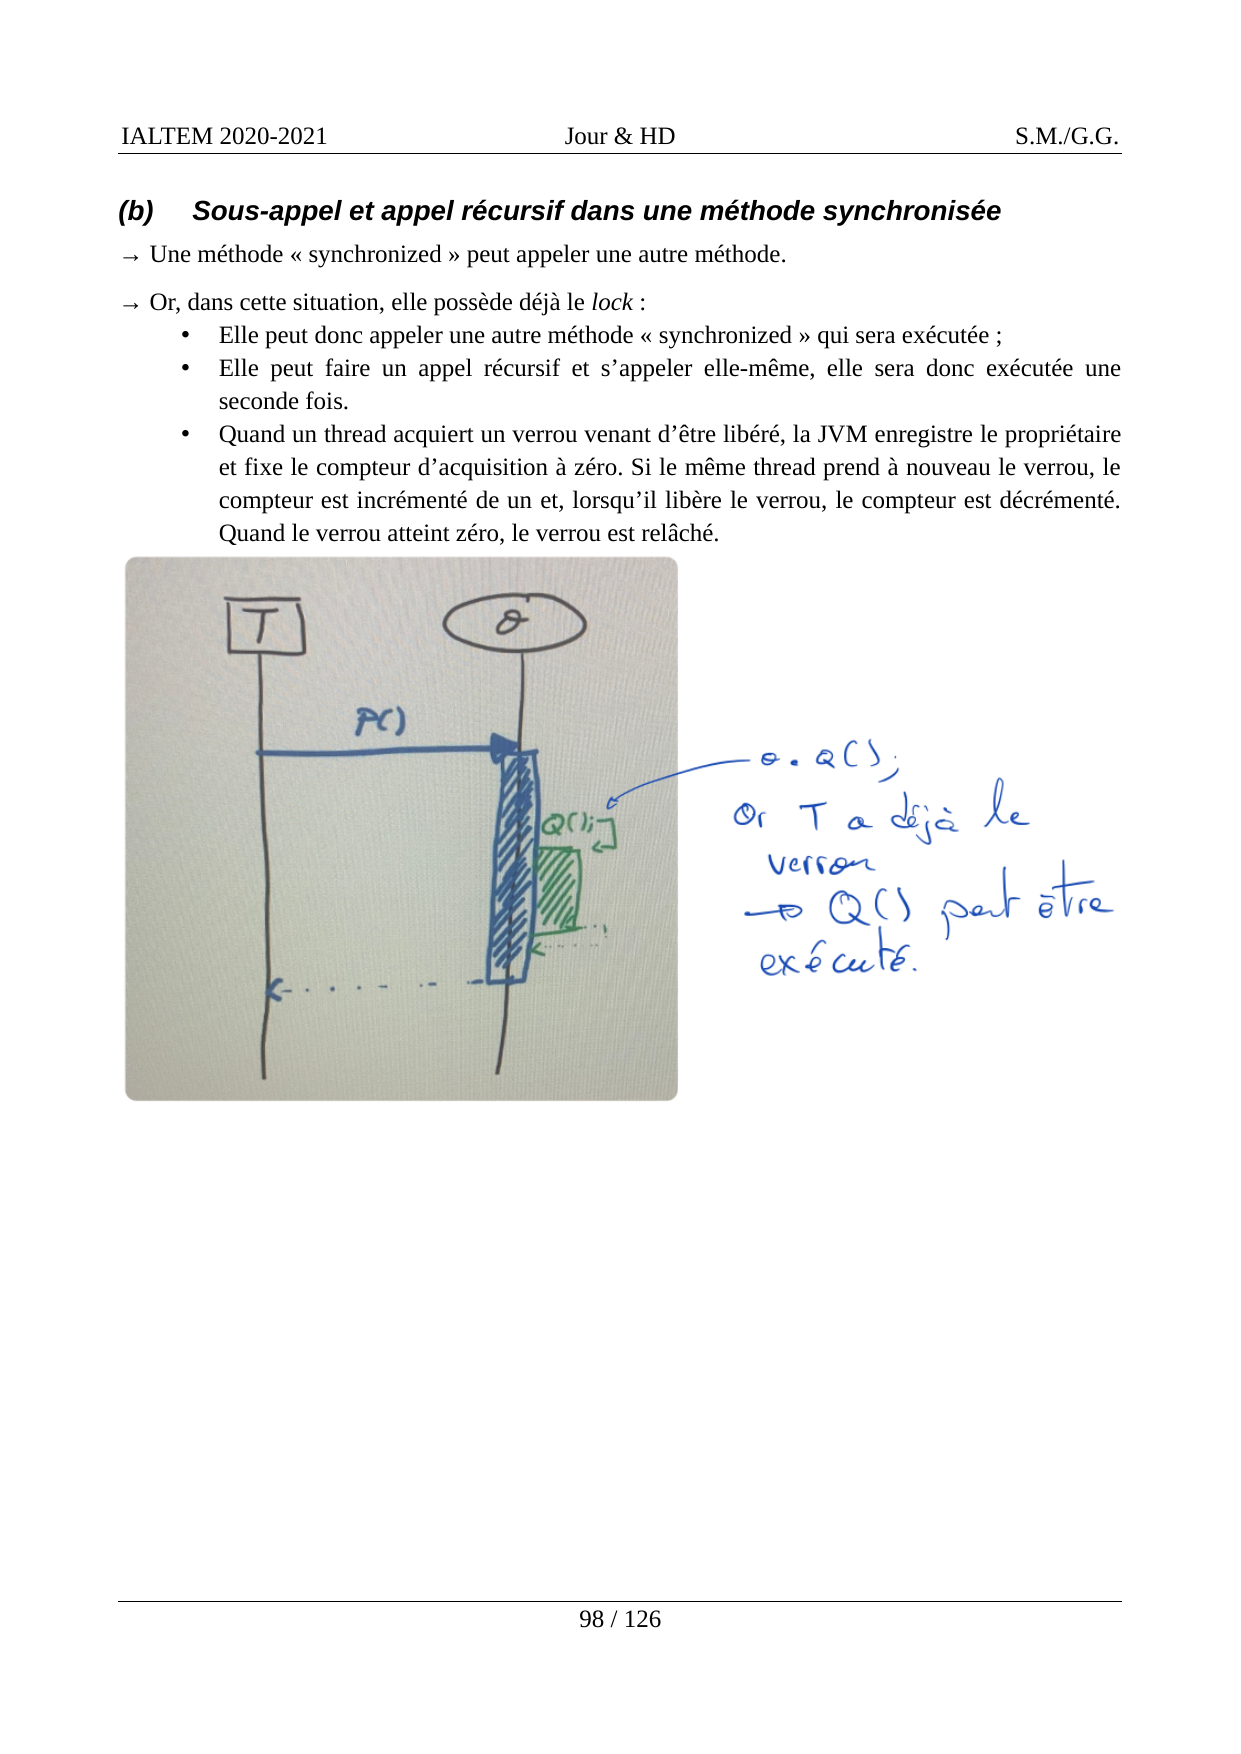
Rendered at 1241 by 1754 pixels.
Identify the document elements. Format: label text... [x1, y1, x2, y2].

text → Or, dans cette situation, elle possède déjà le lock : [118, 287, 1122, 316]
text → Une méthode « synchronized » peut appeler une autre méthode. [118, 239, 1122, 268]
subtitle Sous-appel et appel récursif dans une méthode synchronisée [118, 195, 1122, 227]
list Elle peut donc appeler une autre méthode « synchronized » qui sera exécutée ; [181, 320, 1122, 348]
picture [118, 551, 1123, 1110]
list Elle peut faire un appel récursif et s’appeler elle-même, elle sera donc exécutée une seconde fois. [181, 353, 1122, 414]
list Quand un thread acquiert un verrou venant d’être libéré, la JVM enregistre le propriétaire et fixe le compteur d’acquisition à zéro. Si le même thread prend à nouveau le verrou, le compteur est incrémenté de un et, lorsqu’il libère le verrou, le compteur est décrémenté. Quand le verrou atteint zéro, le verrou est relâché. [181, 419, 1122, 547]
